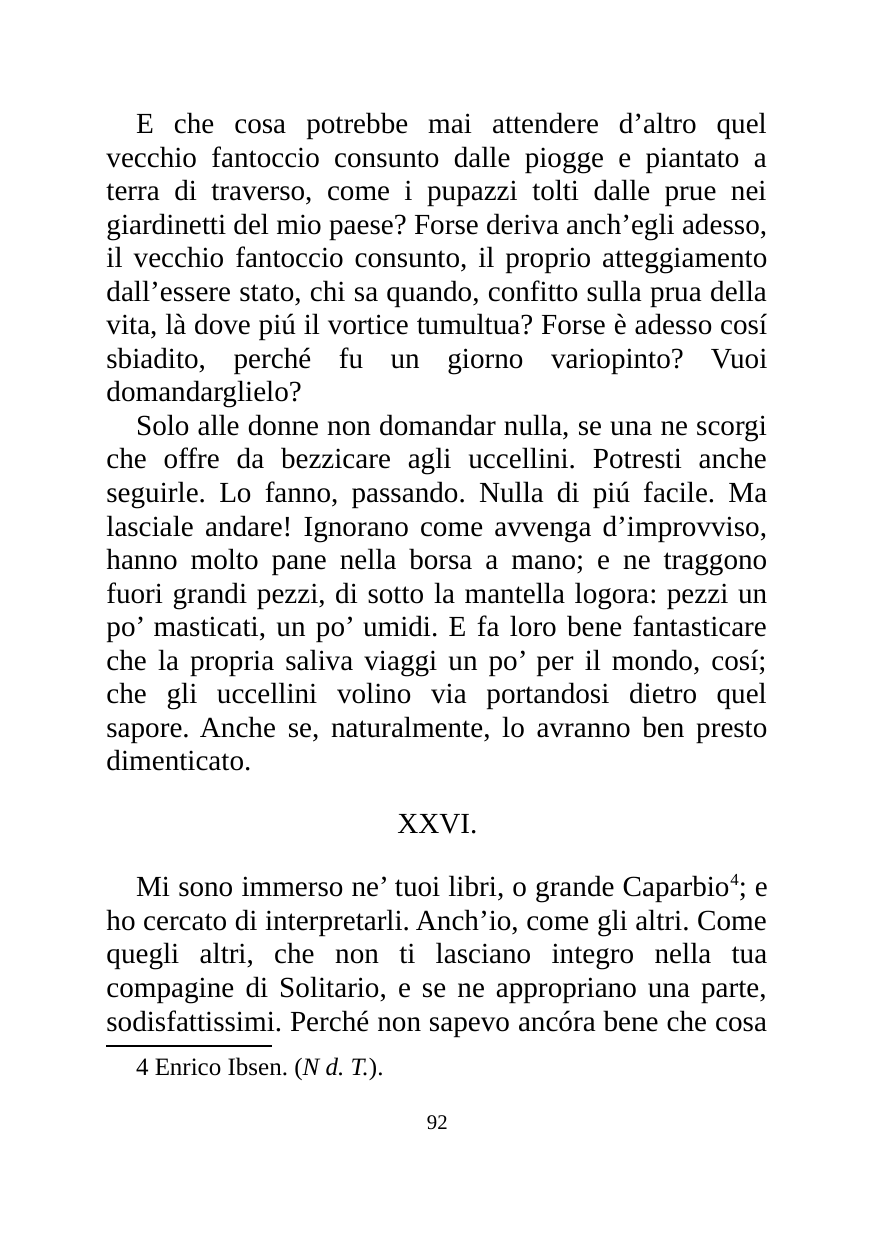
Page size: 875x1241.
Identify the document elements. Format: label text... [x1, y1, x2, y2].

subtitle XXVI. [106, 807, 768, 840]
text E che cosa potrebbe mai attendere d’altro quel vecchio fantoccio consunto dalle piogge e piantato a terra di traverso, come i pupazzi tolti dalle prue nei giardinetti del mio paese? Forse deriva anch’egli adesso, il vecchio fantoccio consunto, il proprio atteggiamento dall’essere stato, chi sa quando, confitto sulla prua della vita, là dove piú il vortice tumultua? Forse è adesso cosí sbiadito, perché fu un giorno variopinto? Vuoi domandarglielo? [106, 106, 768, 408]
text Solo alle donne non domandar nulla, se una ne scorgi che offre da bezzicare agli uccellini. Potresti anche seguirle. Lo fanno, passando. Nulla di piú facile. Ma lasciale andare! Ignorano come avvenga d’improvviso, hanno molto pane nella borsa a mano; e ne traggono fuori grandi pezzi, di sotto la mantella logora: pezzi un po’ masticati, un po’ umidi. E fa loro bene fantasticare che la propria saliva viaggi un po’ per il mondo, cosí; che gli uccellini volino via portandosi dietro quel sapore. Anche se, naturalmente, lo avranno ben presto dimenticato. [106, 408, 768, 777]
text Enrico Ibsen. (N d. T.). [106, 1052, 768, 1080]
text Mi sono immerso ne’ tuoi libri, o grande Caparbio; e ho cercato di interpretarli. Anch’io, come gli altri. Come quegli altri, che non ti lasciano integro nella tua compagine di Solitario, e se ne appropriano una parte, sodisfattissimi. Perché non sapevo ancóra bene che cosa [106, 869, 768, 1037]
